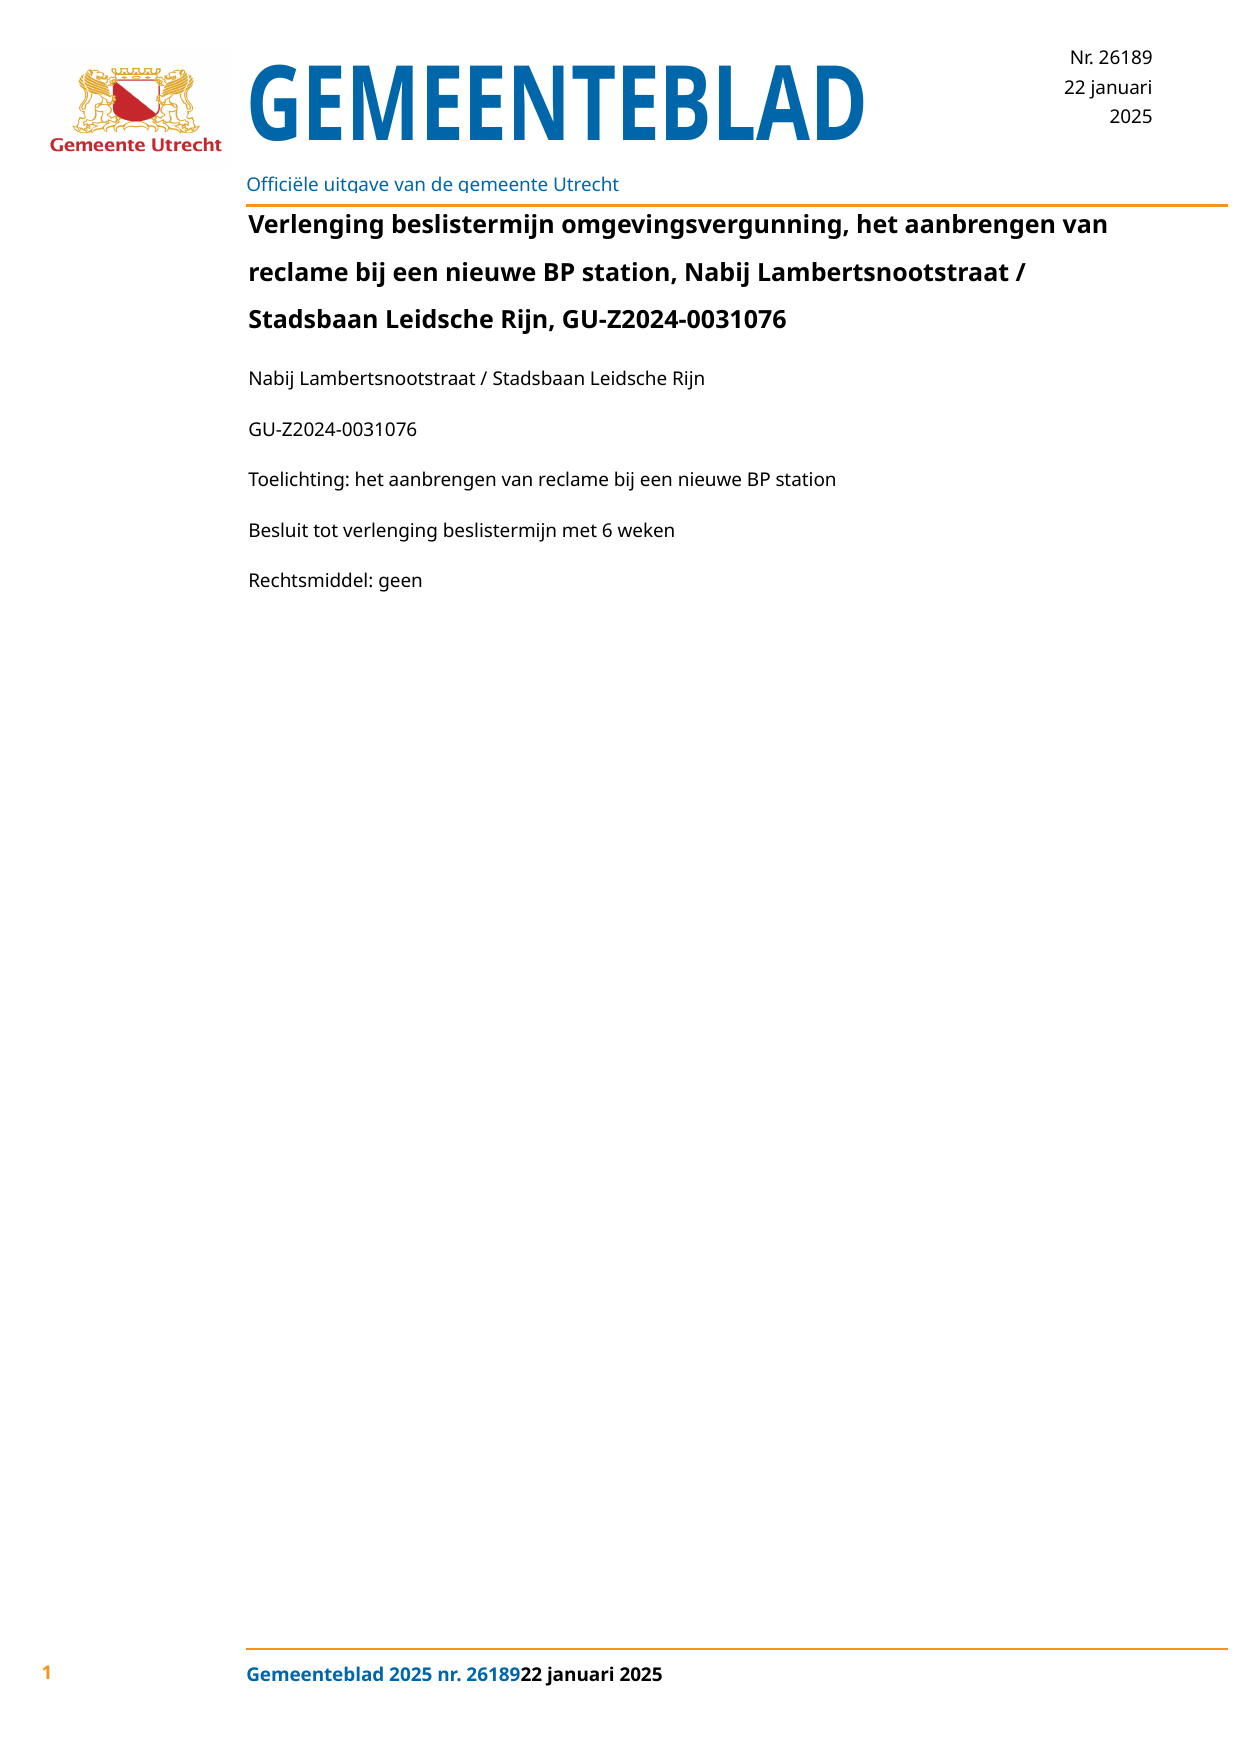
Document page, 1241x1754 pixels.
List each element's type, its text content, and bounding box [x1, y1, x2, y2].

text Nabij Lambertsnootstraat / Stadsbaan Leidsche Rijn [248, 366, 1152, 391]
text Besluit tot verlenging beslistermijn met 6 weken [248, 517, 1152, 542]
text Toelichting: het aanbrengen van reclame bij een nieuwe BP station [248, 466, 1152, 492]
picture [41, 47, 231, 172]
text GU-Z2024-0031076 [248, 416, 1152, 442]
text Verlenging beslistermijn omgevingsvergunning, het aanbrengen van reclame bij een nieuwe BP station, Nabij Lambertsnootstraat / Stadsbaan Leidsche Rijn, GU-Z2024-0031076 [248, 207, 1152, 336]
text Rechtsmiddel: geen [248, 567, 1152, 593]
